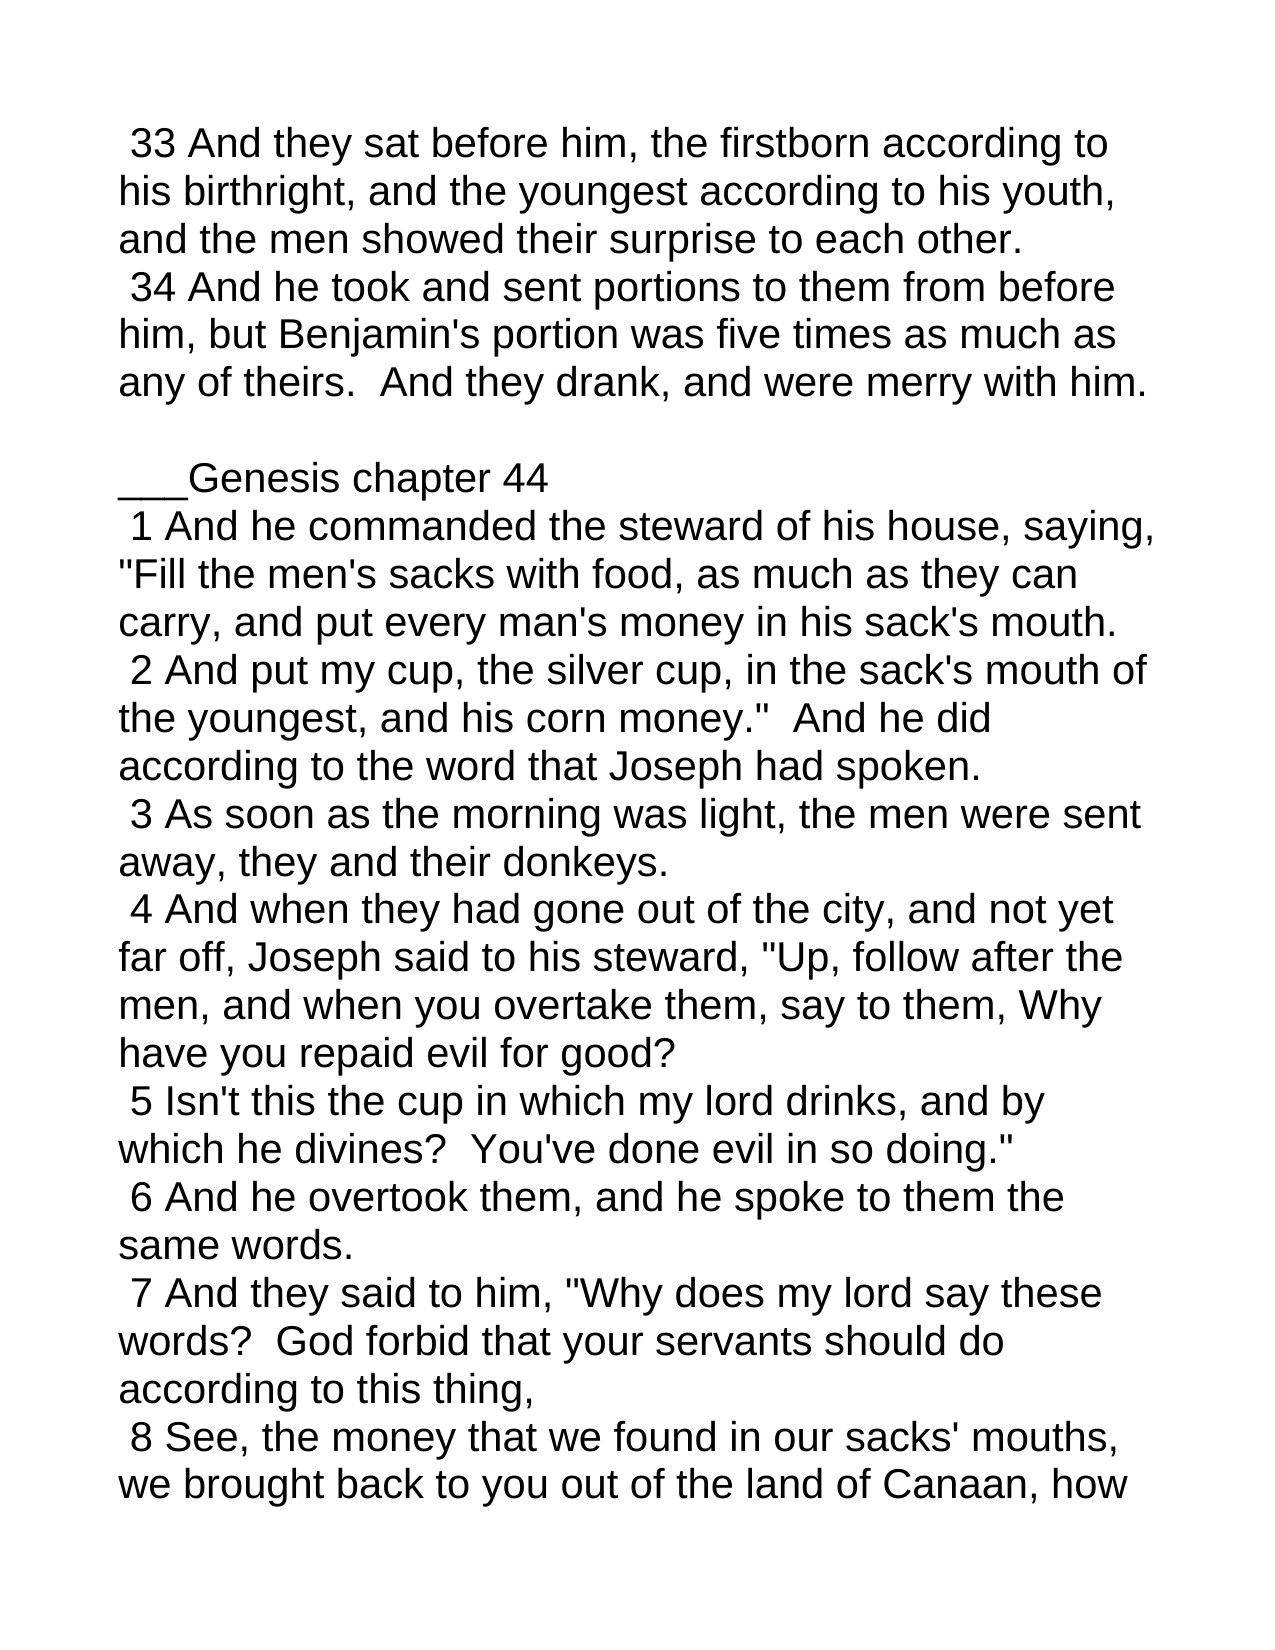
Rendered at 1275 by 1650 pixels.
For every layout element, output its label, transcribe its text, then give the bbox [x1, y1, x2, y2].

text ___Genesis chapter 44 [118, 453, 1157, 501]
text 7 And they said to him, "Why does my lord say these words? God forbid that your servants should do according to this thing, [118, 1268, 1157, 1412]
text 6 And he overtook them, and he spoke to them the same words. [118, 1172, 1157, 1268]
text 4 And when they had gone out of the city, and not yet far off, Joseph said to his steward, "Up, follow after the men, and when you overtake them, say to them, Why have you repaid evil for good? [118, 885, 1157, 1076]
text 3 As soon as the morning was light, the men were sent away, they and their donkeys. [118, 789, 1157, 885]
text 5 Isn't this the cup in which my lord drinks, and by which he divines? You've done evil in so doing." [118, 1076, 1157, 1172]
text 8 See, the money that we found in our sacks' mouths, we brought back to you out of the land of Canaan, how [118, 1412, 1157, 1508]
text 33 And they sat before him, the firstborn according to his birthright, and the youngest according to his youth, and the men showed their surprise to each other. [118, 118, 1157, 262]
text 1 And he commanded the steward of his house, saying, "Fill the men's sacks with food, as much as they can carry, and put every man's money in his sack's mouth. [118, 501, 1157, 645]
text 34 And he took and sent portions to them from before him, but Benjamin's portion was five times as much as any of theirs. And they drank, and were merry with him. [118, 262, 1157, 406]
text 2 And put my cup, the silver cup, in the sack's mouth of the youngest, and his corn money." And he did according to the word that Joseph had spoken. [118, 645, 1157, 789]
